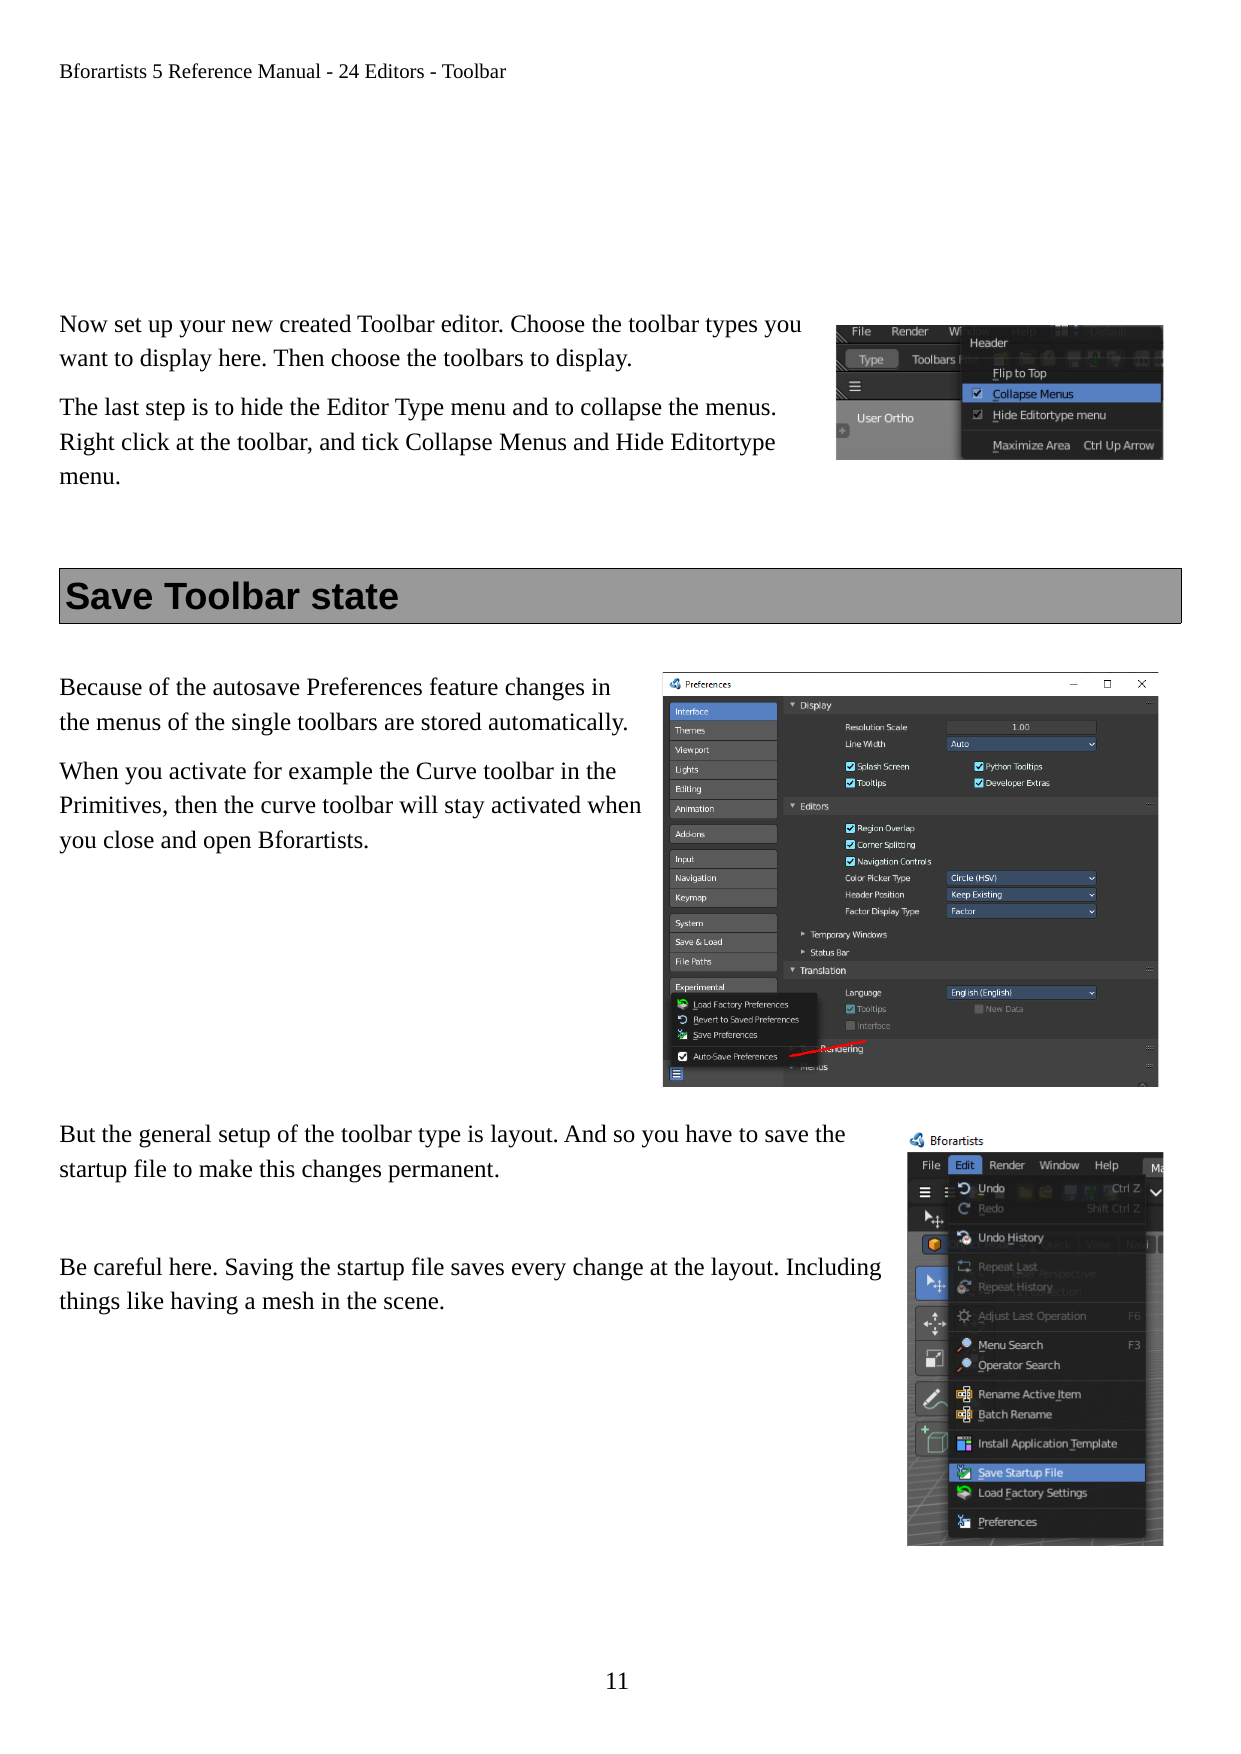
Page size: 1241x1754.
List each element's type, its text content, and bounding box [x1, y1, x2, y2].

picture [907, 1130, 1164, 1546]
text When you activate for example the Curve toolbar in the Primitives, then the curve toolbar will stay activated when you close and open Bforartists. [59, 756, 662, 853]
text But the general setup of the toolbar type is layout. And so you have to save the startup file to make this changes permanent. [59, 1119, 1181, 1182]
text Now set up your new created Toolbar editor. Choose the toolbar types you want to display here. Then choose the toolbars to display. [59, 309, 1181, 372]
picture [662, 672, 1159, 1087]
text Because of the autosave Preferences feature changes in the menus of the single toolbars are stored automatically. [59, 672, 662, 736]
table_header Save Toolbar state [60, 569, 1181, 623]
text Be careful here. Saving the startup file saves every change at the layout. Including things like having a mesh in the scene. [59, 1252, 907, 1315]
text The last step is to hide the Editor Type menu and to collapse the menus. Right click at the toolbar, and tick Collapse Menus and Hide Editortype menu. [59, 392, 1181, 490]
picture [835, 325, 1164, 460]
